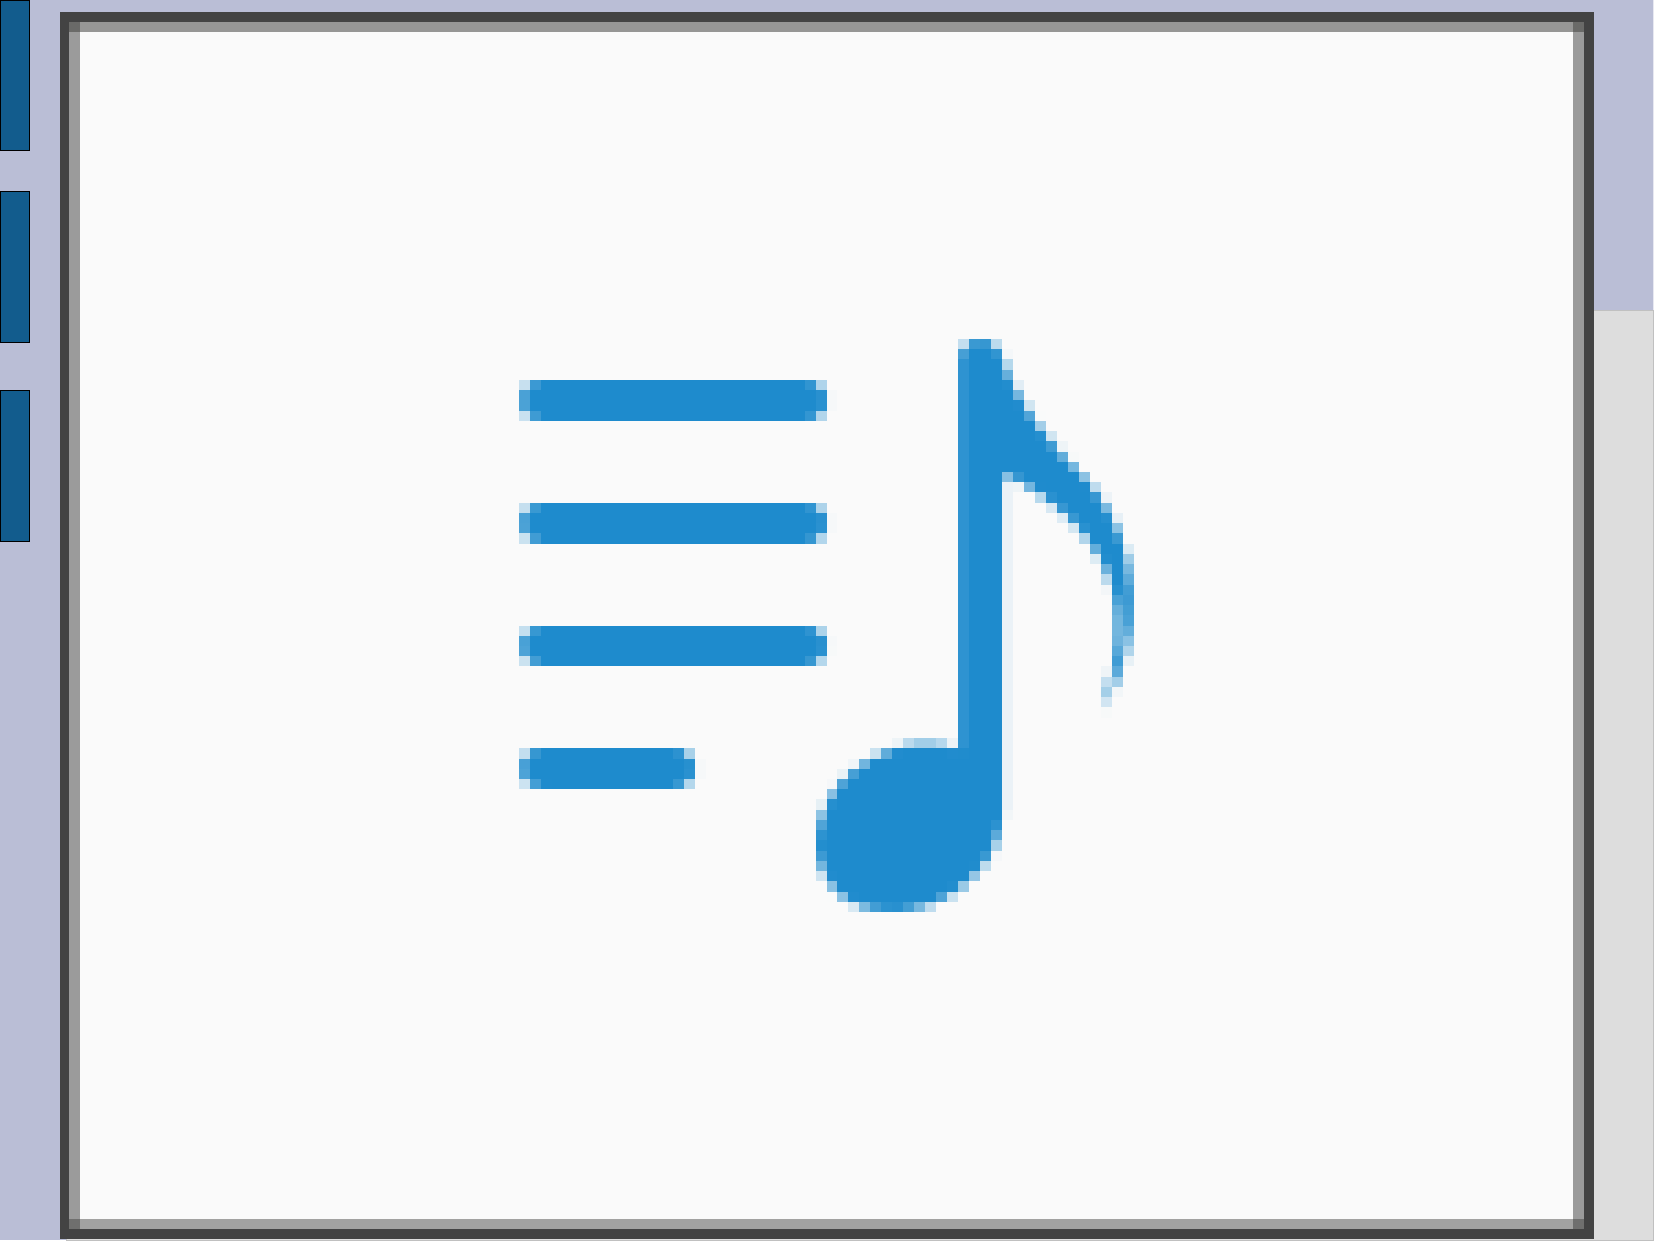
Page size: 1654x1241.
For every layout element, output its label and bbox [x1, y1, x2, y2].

text_box [59, 11, 1595, 1241]
